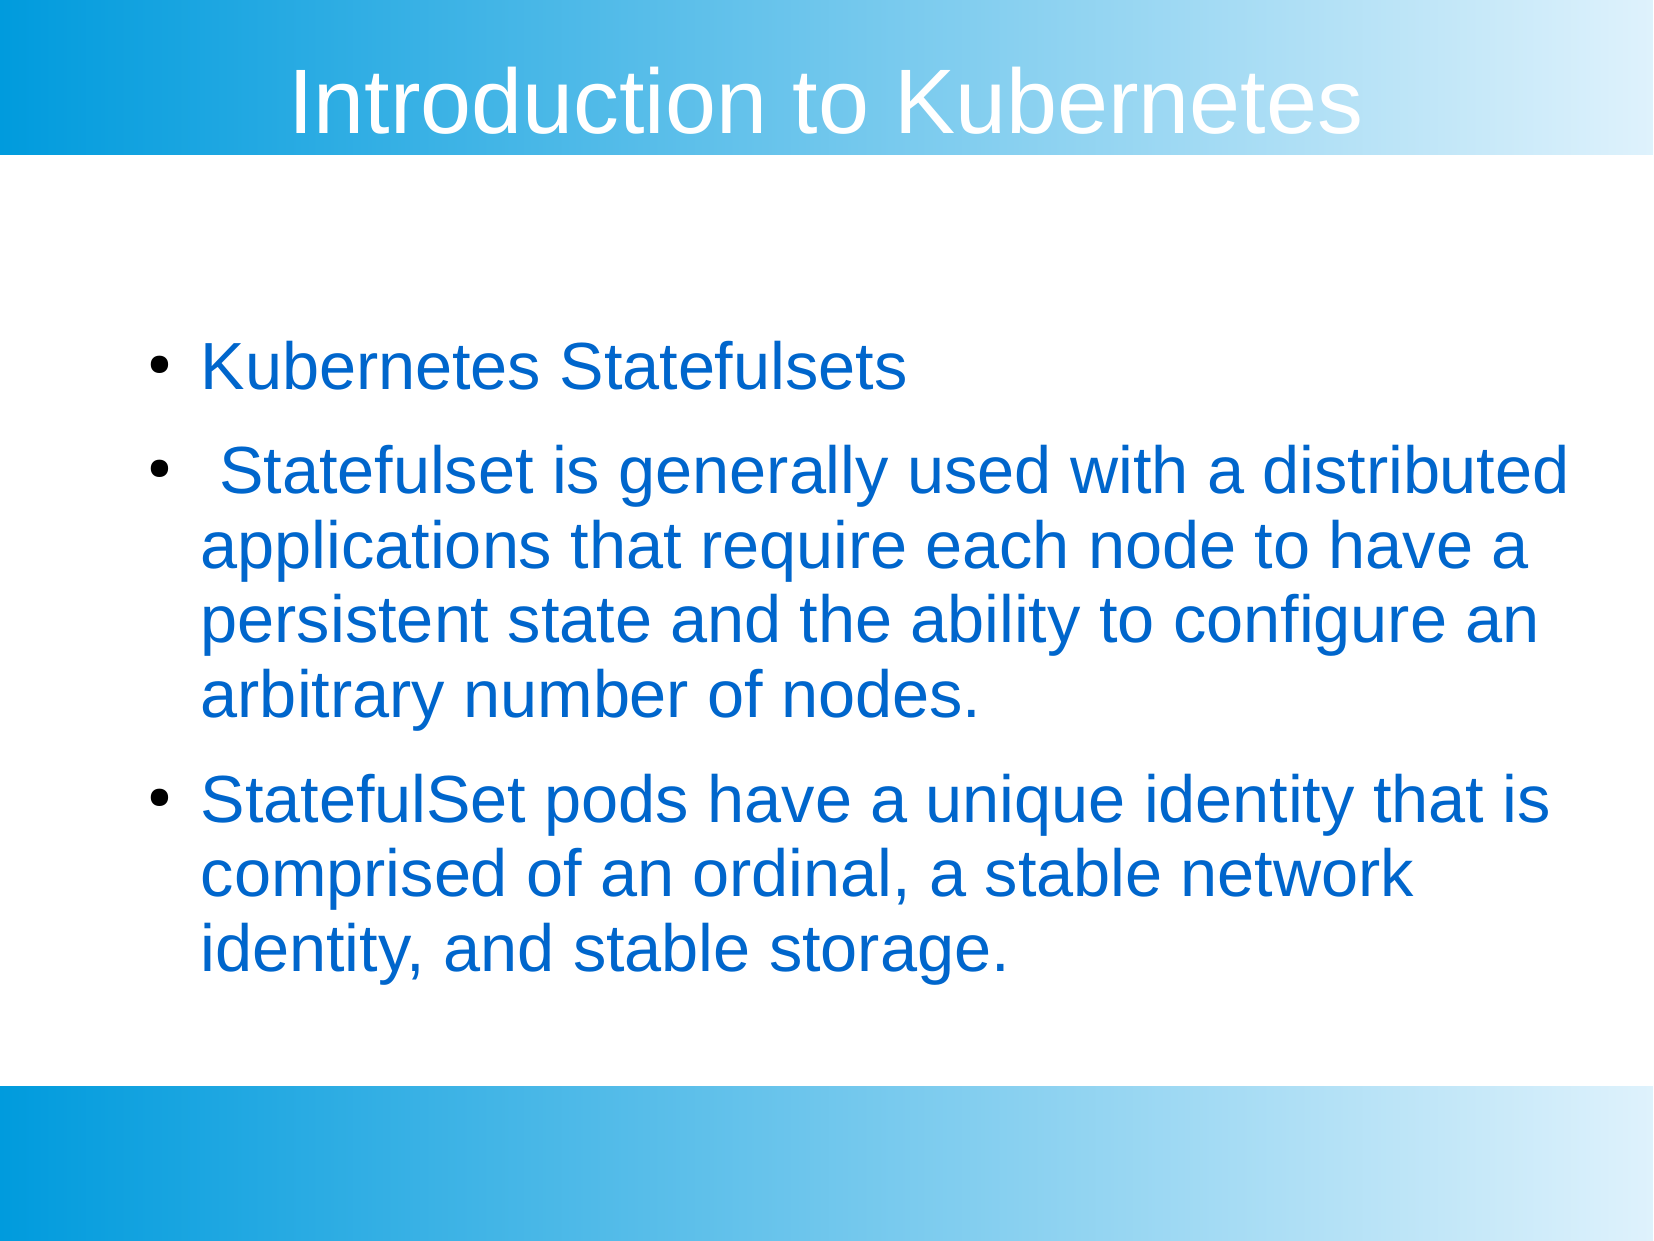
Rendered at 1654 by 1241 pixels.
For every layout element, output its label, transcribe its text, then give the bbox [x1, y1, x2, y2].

title Introduction to Kubernetes [82, 49, 1571, 155]
list Kubernetes Statefulsets Statefulset is generally used with a distributed applications that require each node to have a persistent state and the ability to configure an arbitrary number of nodes. StatefulSet pods have a unique identity that is comprised of an ordinal, a stable network identity, and stable storage. [129, 224, 1619, 691]
